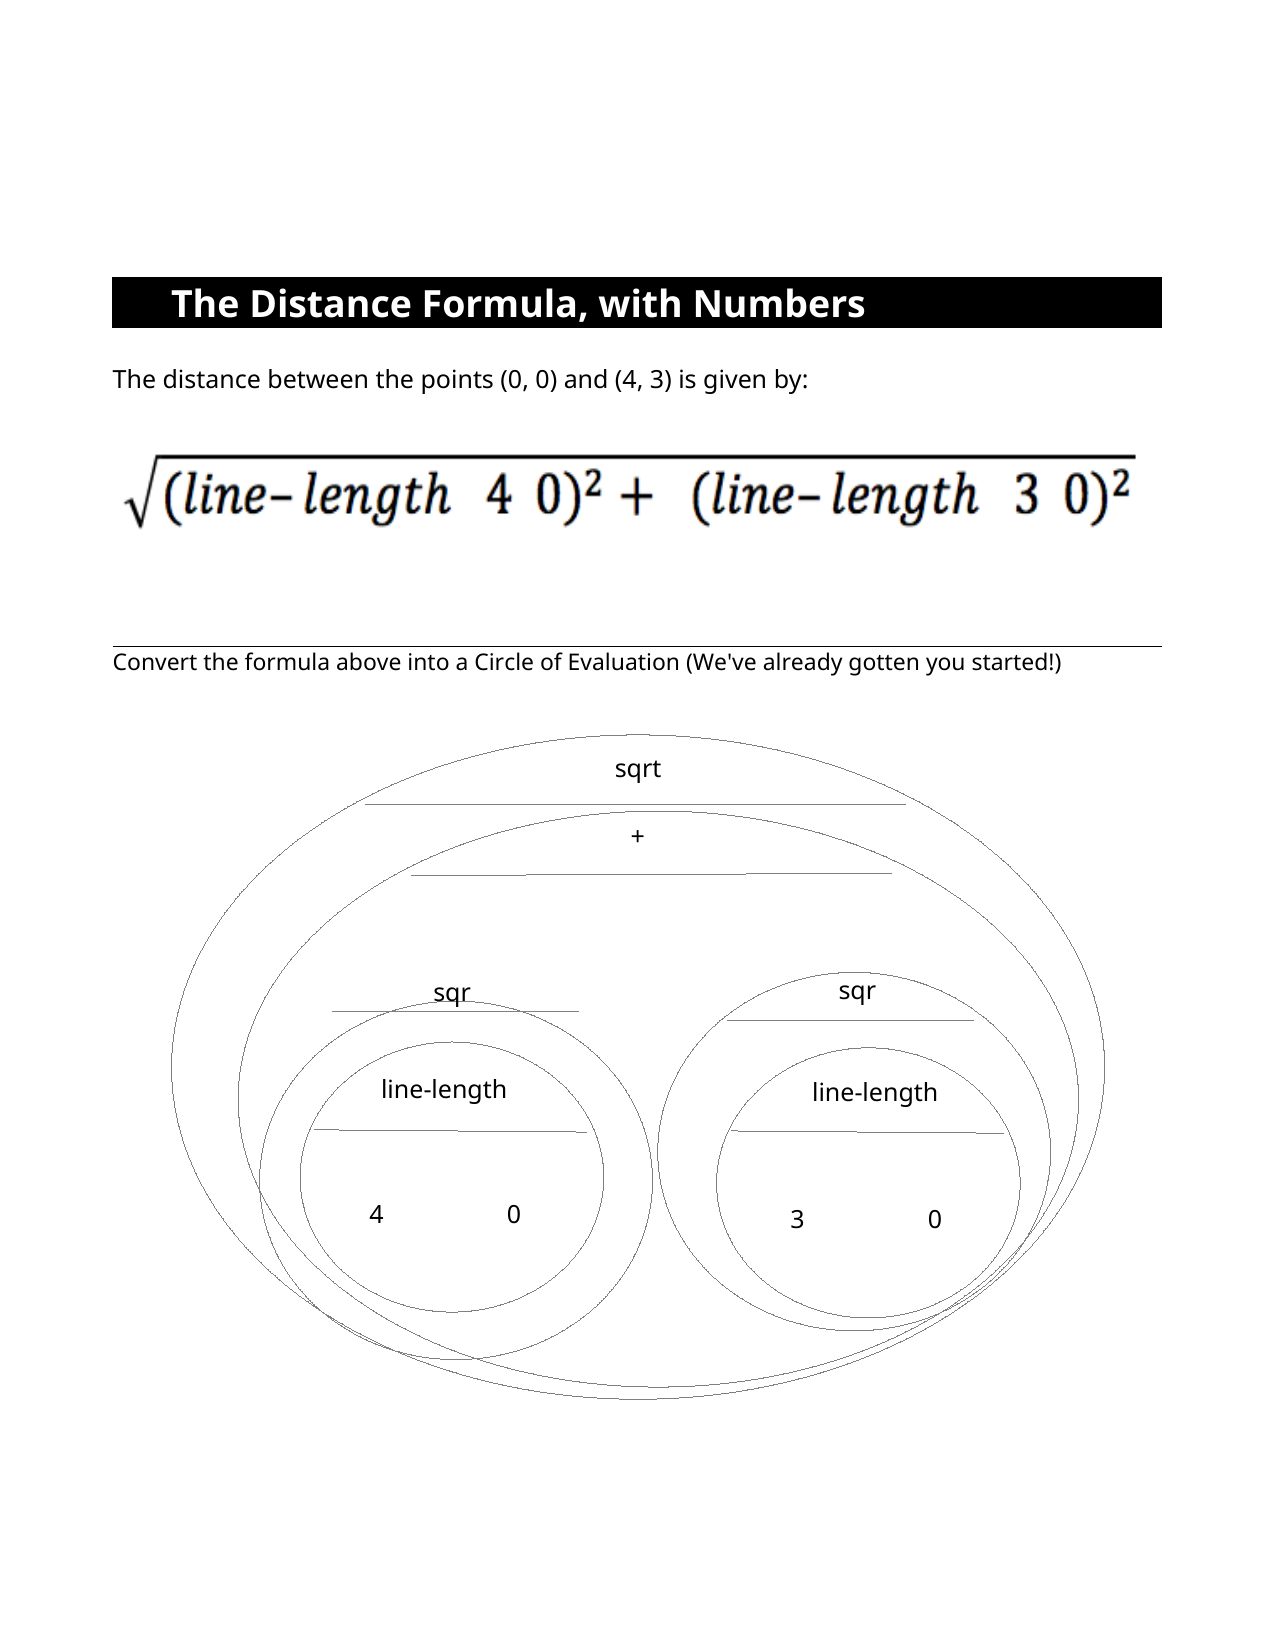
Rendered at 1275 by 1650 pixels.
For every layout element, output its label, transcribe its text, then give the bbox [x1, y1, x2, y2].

text The distance between the points (0, 0) and (4, 3) is given by: [112, 362, 1162, 396]
text Convert the formula above into a Circle of Evaluation (We've already gotten you started!) [112, 647, 1162, 678]
subtitle The Distance Formula, with Numbers [112, 277, 1162, 328]
picture [112, 430, 1146, 555]
